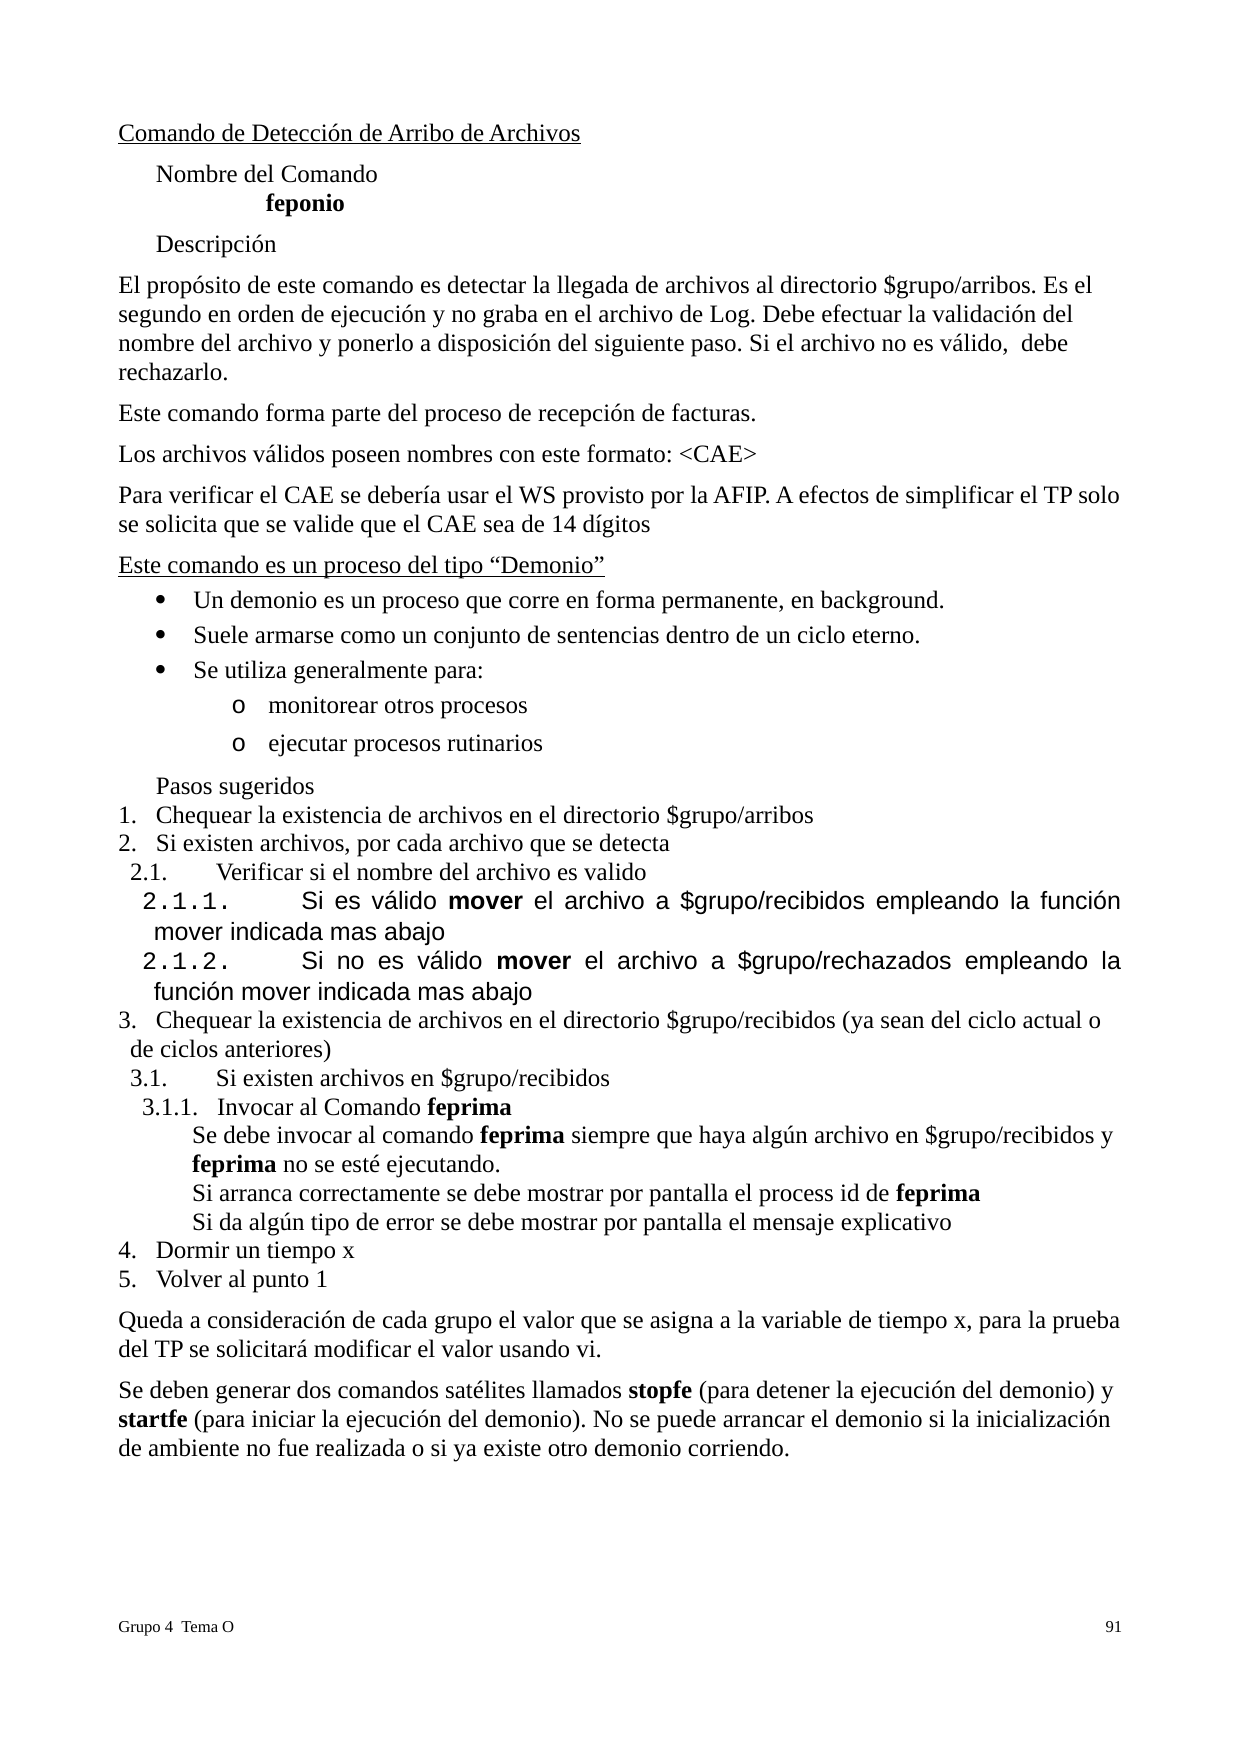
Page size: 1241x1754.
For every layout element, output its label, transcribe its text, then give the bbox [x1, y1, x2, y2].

list Si existen archivos, por cada archivo que se detecta [118, 828, 1122, 857]
list Chequear la existencia de archivos en el directorio $grupo/recibidos (ya sean del ciclo actual o de ciclos anteriores) [118, 1005, 1122, 1063]
list monitorear otros procesos [231, 691, 1122, 721]
text Si arranca correctamente se debe mostrar por pantalla el process id de feprima [192, 1178, 1122, 1207]
text Si da algún tipo de error se debe mostrar por pantalla el mensaje explicativo [192, 1207, 1122, 1235]
text Este comando forma parte del proceso de recepción de facturas. [118, 398, 1122, 427]
text Este comando es un proceso del tipo “Demonio” [118, 551, 1122, 579]
text Para verificar el CAE se debería usar el WS provisto por la AFIP. A efectos de simplificar el TP solo se solicita que se valide que el CAE sea de 14 dígitos [118, 481, 1122, 538]
text Nombre del Comando [156, 159, 1122, 188]
text Descripción [156, 229, 1122, 258]
text Los archivos válidos poseen nombres con este formato: <CAE> [118, 439, 1122, 468]
text Comando de Detección de Arribo de Archivos [118, 118, 1122, 147]
list Verificar si el nombre del archivo es valido [130, 857, 1122, 886]
text Pasos sugeridos [156, 771, 1122, 800]
list Suele armarse como un conjunto de sentencias dentro de un ciclo eterno. [156, 621, 1122, 649]
text Queda a consideración de cada grupo el valor que se asigna a la variable de tiempo x, para la prueba del TP se solicitará modificar el valor usando vi. [118, 1305, 1122, 1363]
list Chequear la existencia de archivos en el directorio $grupo/arribos [118, 800, 1122, 828]
text El propósito de este comando es detectar la llegada de archivos al directorio $grupo/arribos. Es el segundo en orden de ejecución y no graba en el archivo de Log. Debe efectuar la validación del nombre del archivo y ponerlo a disposición del siguiente paso. Si el archivo no es válido, debe rechazarlo. [118, 271, 1122, 386]
list ejecutar procesos rutinarios [231, 728, 1122, 758]
text feponio [266, 188, 1122, 217]
list Si es válido mover el archivo a $grupo/recibidos empleando la función mover indicada mas abajo [142, 886, 1122, 946]
list Dormir un tiempo x [118, 1235, 1122, 1264]
text Se debe invocar al comando feprima siempre que haya algún archivo en $grupo/recibidos y feprima no se esté ejecutando. [192, 1120, 1122, 1178]
list Volver al punto 1 [118, 1264, 1122, 1293]
text Se deben generar dos comandos satélites llamados stopfe (para detener la ejecución del demonio) y startfe (para iniciar la ejecución del demonio). No se puede arrancar el demonio si la inicialización de ambiente no fue realizada o si ya existe otro demonio corriendo. [118, 1375, 1122, 1462]
list Si no es válido mover el archivo a $grupo/rechazados empleando la función mover indicada mas abajo [142, 946, 1122, 1005]
list Si existen archivos en $grupo/recibidos [130, 1063, 1122, 1092]
list Se utiliza generalmente para: [156, 656, 1122, 684]
list Invocar al Comando feprima [142, 1092, 1122, 1120]
list Un demonio es un proceso que corre en forma permanente, en background. [156, 586, 1122, 614]
